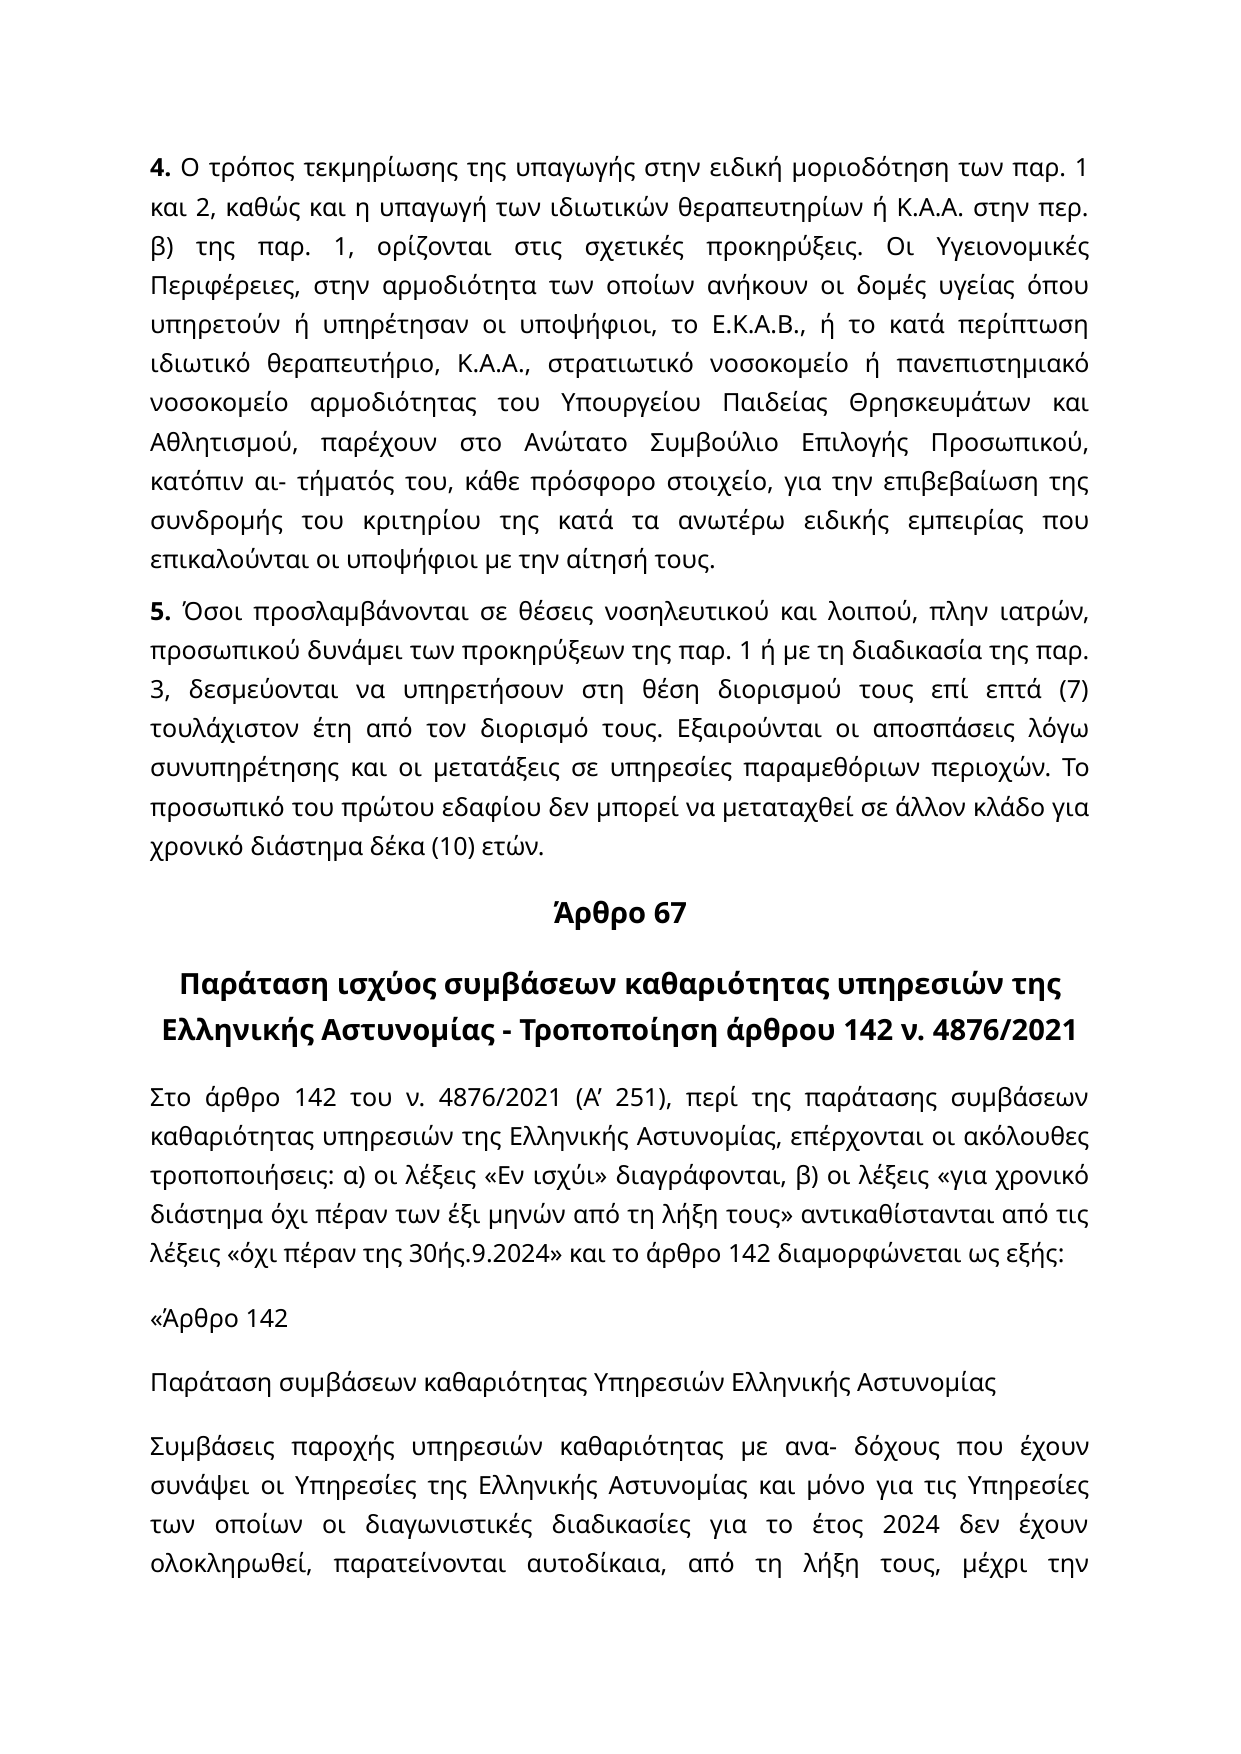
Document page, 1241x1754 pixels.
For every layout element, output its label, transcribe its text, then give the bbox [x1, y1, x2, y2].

text Παράταση συμβάσεων καθαριότητας Υπηρεσιών Ελληνικής Αστυνομίας [150, 1364, 1090, 1398]
text 5. Όσοι προσλαμβάνονται σε θέσεις νοσηλευτικού και λοιπού, πλην ιατρών, προσωπικού δυνάμει των προκηρύξεων της παρ. 1 ή με τη διαδικασία της παρ. 3, δεσμεύονται να υπηρετήσουν στη θέση διορισμού τους επί επτά (7) τουλάχιστον έτη από τον διορισμό τους. Εξαιρούνται οι αποσπάσεις λόγω συνυπηρέτησης και οι μετατάξεις σε υπηρεσίες παραμεθόριων περιοχών. Το προσωπικό του πρώτου εδαφίου δεν μπορεί να μεταταχθεί σε άλλον κλάδο για χρονικό διάστημα δέκα (10) ετών. [150, 593, 1090, 862]
text Στο άρθρο 142 του ν. 4876/2021 (Α’ 251), περί της παράτασης συμβάσεων καθαριότητας υπηρεσιών της Ελληνικής Αστυνομίας, επέρχονται οι ακόλουθες τροποποιήσεις: α) οι λέξεις «Εν ισχύι» διαγράφονται, β) οι λέξεις «για χρονικό διάστημα όχι πέραν των έξι μηνών από τη λήξη τους» αντικαθίστανται από τις λέξεις «όχι πέραν της 30ής.9.2024» και το άρθρο 142 διαμορφώνεται ως εξής: [150, 1079, 1090, 1270]
subtitle Παράταση ισχύος συμβάσεων καθαριότητας υπηρεσιών της Ελληνικής Αστυνομίας - Τροποποίηση άρθρου 142 ν. 4876/2021 [150, 963, 1090, 1048]
subtitle Άρθρο 67 [150, 892, 1090, 932]
text Συμβάσεις παροχής υπηρεσιών καθαριότητας με ανα- δόχους που έχουν συνάψει οι Υπηρεσίες της Ελληνικής Αστυνομίας και μόνο για τις Υπηρεσίες των οποίων οι διαγωνιστικές διαδικασίες για το έτος 2024 δεν έχουν ολοκληρωθεί, παρατείνονται αυτοδίκαια, από τη λήξη τους, μέχρι την [150, 1428, 1090, 1580]
text 4. Ο τρόπος τεκμηρίωσης της υπαγωγής στην ειδική μοριοδότηση των παρ. 1 και 2, καθώς και η υπαγωγή των ιδιωτικών θεραπευτηρίων ή Κ.Α.Α. στην περ. β) της παρ. 1, ορίζονται στις σχετικές προκηρύξεις. Οι Υγειονομικές Περιφέρειες, στην αρμοδιότητα των οποίων ανήκουν οι δομές υγείας όπου υπηρετούν ή υπηρέτησαν οι υποψήφιοι, το Ε.Κ.Α.Β., ή το κατά περίπτωση ιδιωτικό θεραπευτήριο, Κ.Α.Α., στρατιωτικό νοσοκομείο ή πανεπιστημιακό νοσοκομείο αρμοδιότητας του Υπουργείου Παιδείας Θρησκευμάτων και Αθλητισμού, παρέχουν στο Ανώτατο Συμβούλιο Επιλογής Προσωπικού, κατόπιν αι- τήματός του, κάθε πρόσφορο στοιχείο, για την επιβεβαίωση της συνδρομής του κριτηρίου της κατά τα ανωτέρω ειδικής εμπειρίας που επικαλούνται οι υποψήφιοι με την αίτησή τους. [150, 150, 1090, 576]
text «Άρθρο 142 [150, 1300, 1090, 1334]
